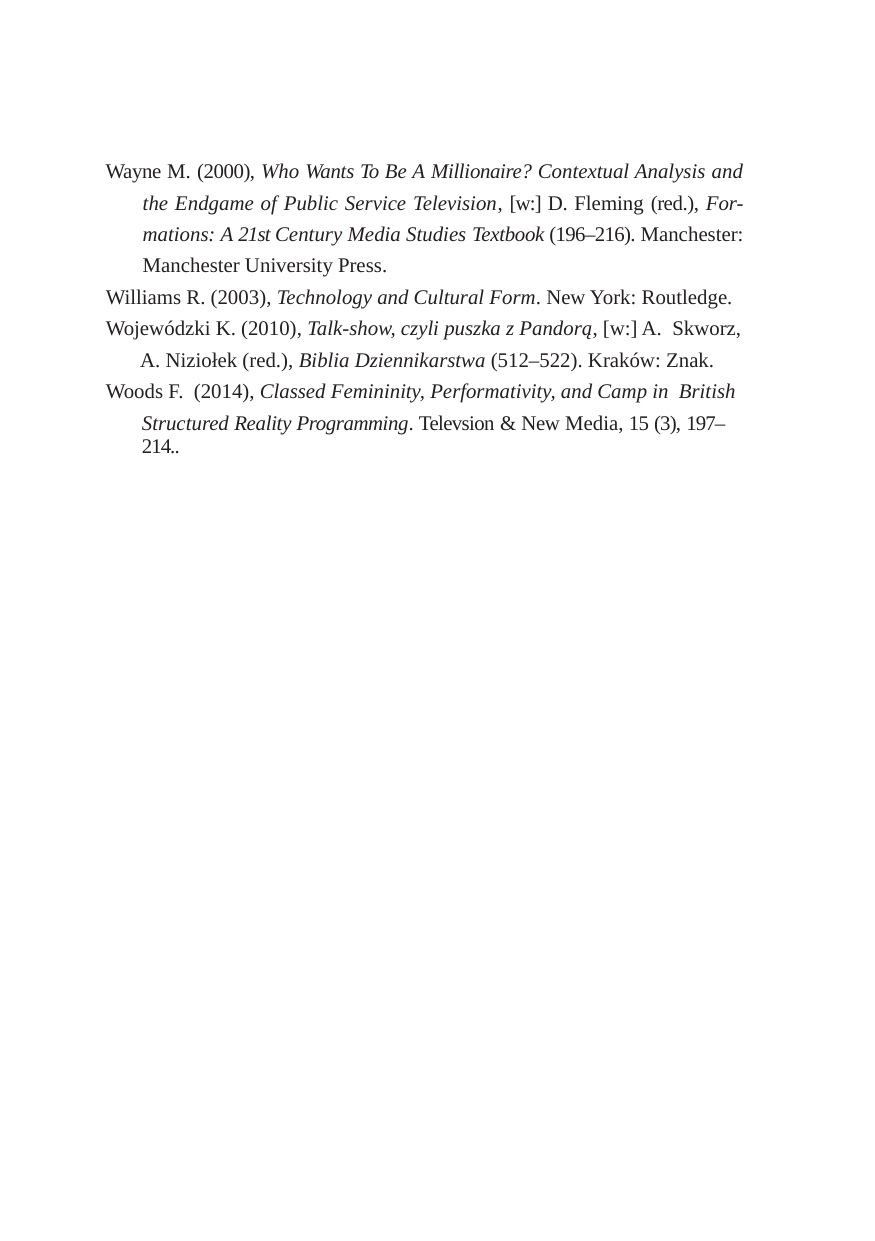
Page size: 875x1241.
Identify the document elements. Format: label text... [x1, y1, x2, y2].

text Structured Reality Programming. Televsion & New Media, 15 (3), 197–214.. [142, 410, 755, 458]
text A. Niziołek (red.), Biblia Dziennikarstwa (512–522). Kraków: Znak. Woods F. (2014), Classed Femininity, Performativity, and Camp in British [106, 348, 755, 403]
text Williams R. (2003), Technology and Cultural Form. New York: Routledge. Wojewódzki K. (2010), Talk-show, czyli puszka z Pandorą, [w:] A. Skworz, [106, 285, 748, 340]
text Wayne M. (2000), Who Wants To Be A Millionaire? Contextual Analysis and the Endgame of Public Service Television, [w:] D. Fleming (red.), For- mations: A 21st Century Media Studies Textbook (196–216). Manchester: Manchester University Press. [105, 159, 743, 277]
